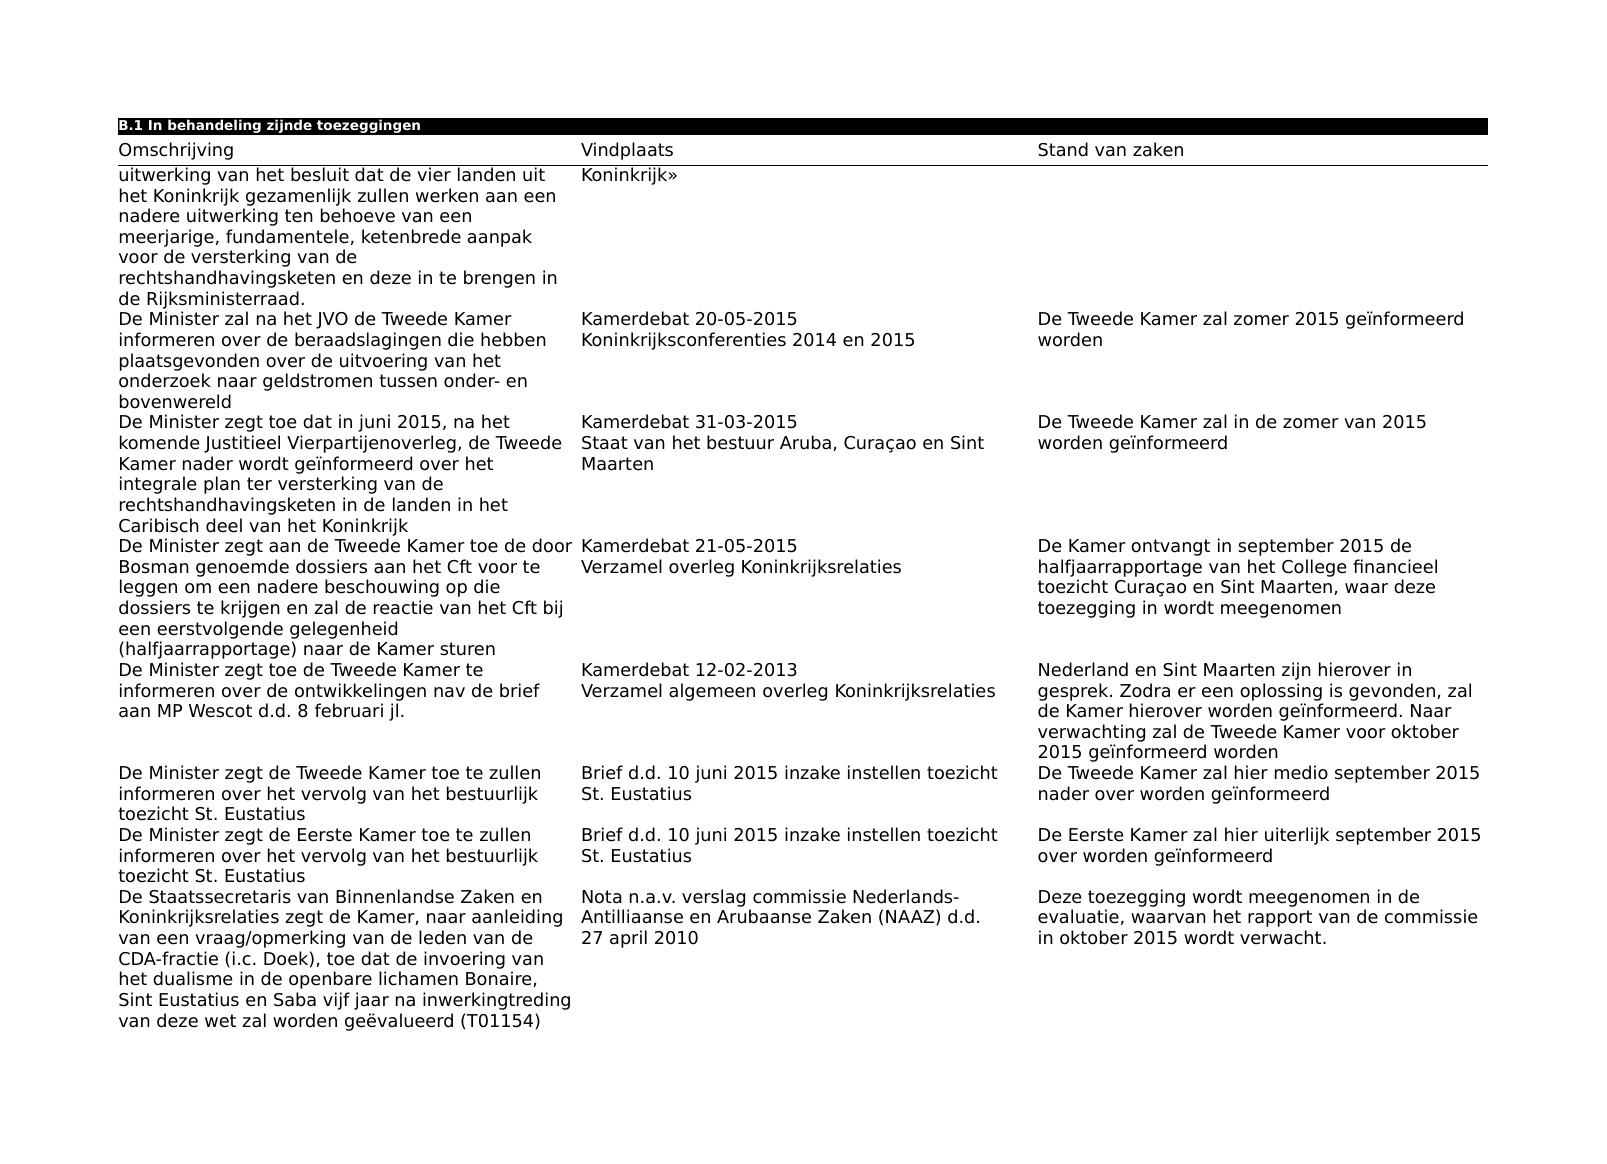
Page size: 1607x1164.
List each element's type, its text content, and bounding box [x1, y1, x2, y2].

table_cell Kamerdebat 12-02-2013 Verzamel algemeen overleg Koninkrijksrelaties [575, 660, 1031, 763]
table_cell De Tweede Kamer zal in de zomer van 2015 worden geïnformeerd [1031, 413, 1488, 536]
table_cell Kamerdebat 31-03-2015 Staat van het bestuur Aruba, Curaçao en Sint Maarten [575, 413, 1031, 536]
table_cell De Minister zegt toe dat in juni 2015, na het komende Justitieel Vierpartijenoverleg, de Tweede Kamer nader wordt geïnformeerd over het integrale plan ter versterking van de rechtshandhavingsketen in de landen in het Caribisch deel van het Koninkrijk [118, 413, 575, 536]
table_cell Deze toezegging wordt meegenomen in de evaluatie, waarvan het rapport van de commissie in oktober 2015 wordt verwacht. [1031, 887, 1488, 1031]
table_cell De Minister zegt de Eerste Kamer toe te zullen informeren over het vervolg van het bestuurlijk toezicht St. Eustatius [118, 825, 575, 887]
table_cell De Kamer ontvangt in september 2015 de halfjaarrapportage van het College financieel toezicht Curaçao en Sint Maarten, waar deze toezegging in wordt meegenomen [1031, 536, 1488, 660]
table_cell De Minister zal na het JVO de Tweede Kamer informeren over de beraadslagingen die hebben plaatsgevonden over de uitvoering van het onderzoek naar geldstromen tussen onder- en bovenwereld [118, 309, 575, 412]
table_cell Nederland en Sint Maarten zijn hierover in gesprek. Zodra er een oplossing is gevonden, zal de Kamer hierover worden geïnformeerd. Naar verwachting zal de Tweede Kamer voor oktober 2015 geïnformeerd worden [1031, 660, 1488, 763]
table_cell [1031, 166, 1488, 309]
table_cell Kamerdebat 21-05-2015 Verzamel overleg Koninkrijksrelaties [575, 536, 1031, 660]
table_cell De Staatssecretaris van Binnenlandse Zaken en Koninkrijksrelaties zegt de Kamer, naar aanleiding van een vraag/opmerking van de leden van de CDA-fractie (i.c. Doek), toe dat de invoering van het dualisme in de openbare lichamen Bonaire, Sint Eustatius en Saba vijf jaar na inwerkingtreding van deze wet zal worden geëvalueerd (T01154) [118, 887, 575, 1031]
table_cell Brief d.d. 10 juni 2015 inzake instellen toezicht St. Eustatius [575, 825, 1031, 887]
table_cell De Minister zegt aan de Tweede Kamer toe de door Bosman genoemde dossiers aan het Cft voor te leggen om een nadere beschouwing op die dossiers te krijgen en zal de reactie van het Cft bij een eerstvolgende gelegenheid (halfjaarrapportage) naar de Kamer sturen [118, 536, 575, 660]
table_cell Omschrijving [118, 135, 575, 165]
table_cell De Eerste Kamer zal hier uiterlijk september 2015 over worden geïnformeerd [1031, 825, 1488, 887]
table_cell Stand van zaken [1031, 135, 1488, 165]
table_cell De Minister zegt de Tweede Kamer toe te zullen informeren over het vervolg van het bestuurlijk toezicht St. Eustatius [118, 763, 575, 825]
table_cell De Tweede Kamer zal zomer 2015 geïnformeerd worden [1031, 309, 1488, 412]
table_cell De Minister zegt toe de Tweede Kamer te informeren over de ontwikkelingen nav de brief aan MP Wescot d.d. 8 februari jl. [118, 660, 575, 763]
table_cell Vindplaats [575, 135, 1031, 165]
table_cell uitwerking van het besluit dat de vier landen uit het Koninkrijk gezamenlijk zullen werken aan een nadere uitwerking ten behoeve van een meerjarige, fundamentele, ketenbrede aanpak voor de versterking van de rechtshandhavingsketen en deze in te brengen in de Rijksministerraad. [118, 166, 575, 309]
table_cell De Tweede Kamer zal hier medio september 2015 nader over worden geïnformeerd [1031, 763, 1488, 825]
table_cell Brief d.d. 10 juni 2015 inzake instellen toezicht St. Eustatius [575, 763, 1031, 825]
table_cell Kamerdebat 20-05-2015 Koninkrijksconferenties 2014 en 2015 [575, 309, 1031, 412]
table_header B.1 In behandeling zijnde toezeggingen [118, 118, 1488, 134]
table_cell Koninkrijk» [575, 166, 1031, 309]
table_cell Nota n.a.v. verslag commissie Nederlands-Antilliaanse en Arubaanse Zaken (NAAZ) d.d. 27 april 2010 [575, 887, 1031, 1031]
